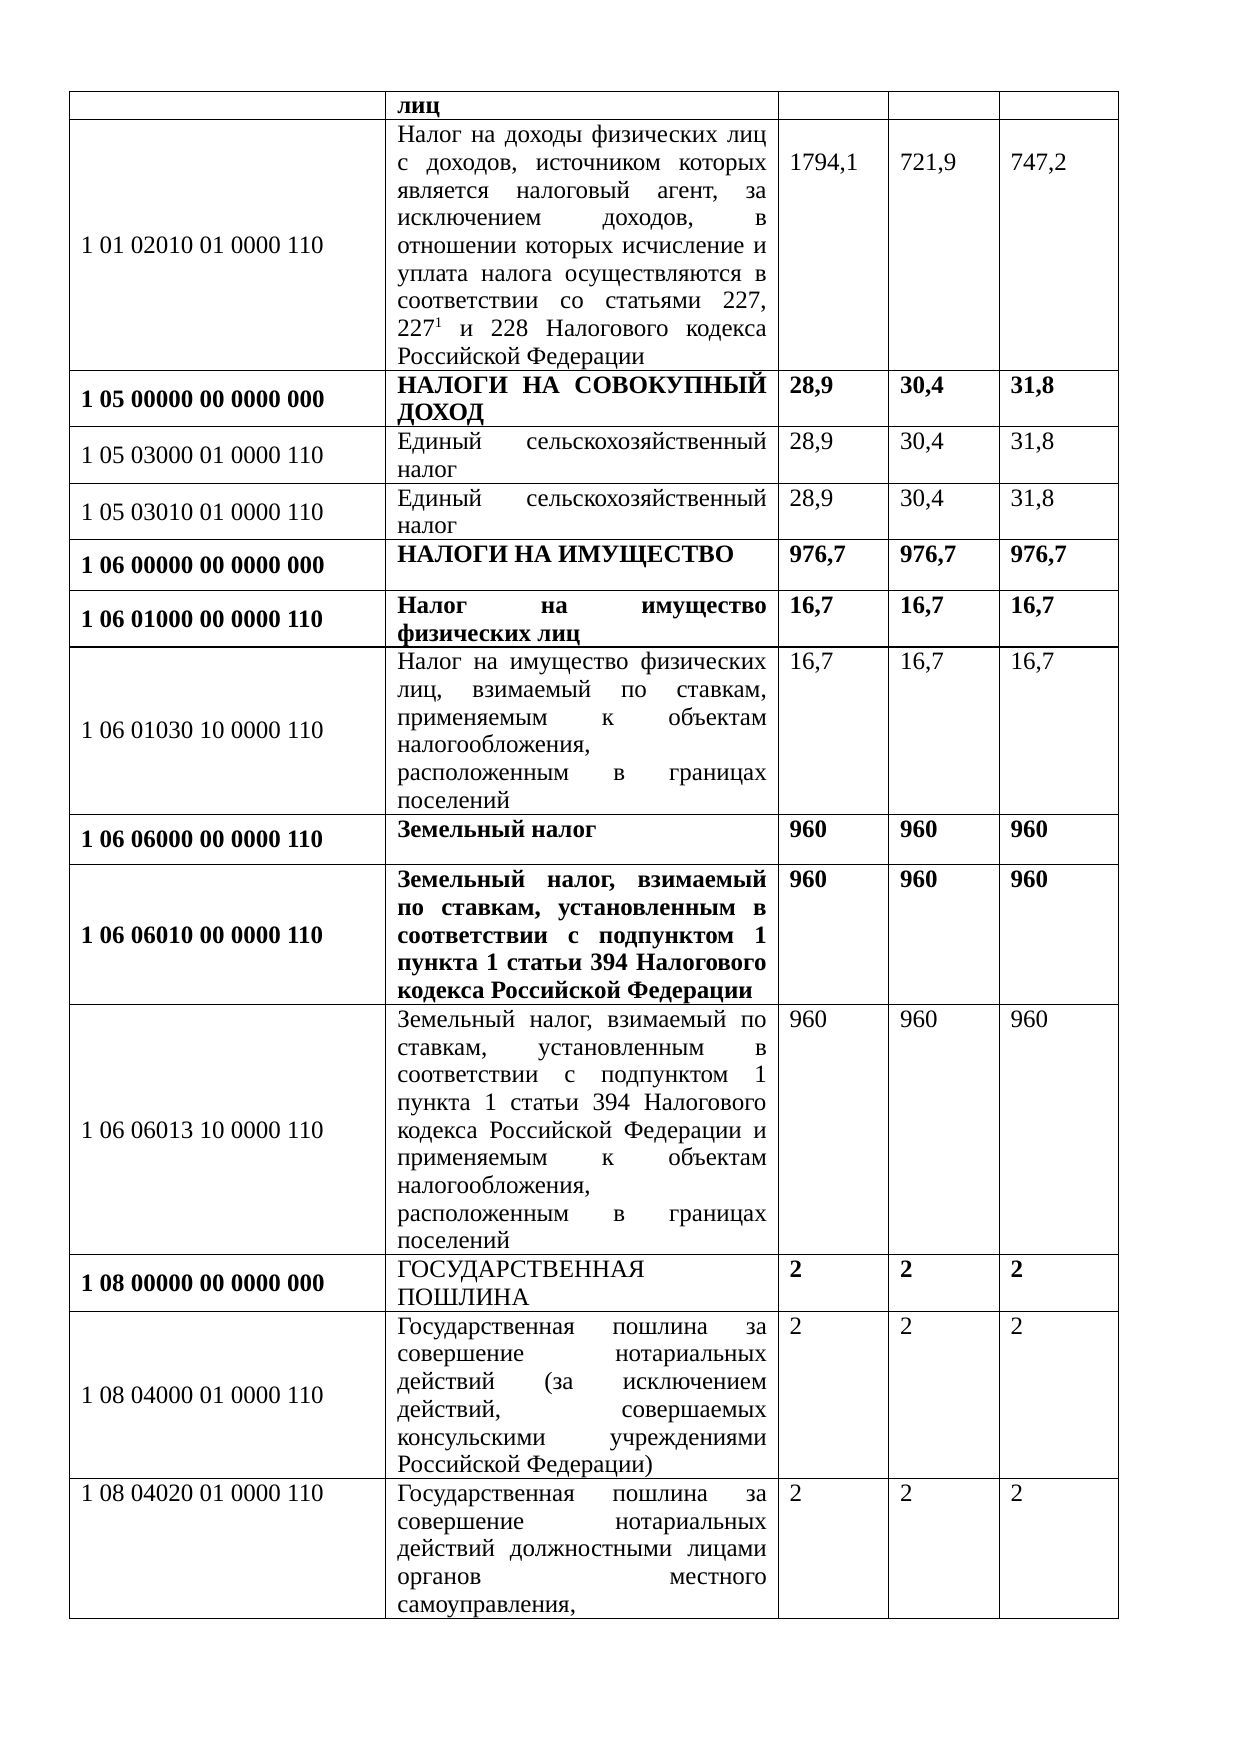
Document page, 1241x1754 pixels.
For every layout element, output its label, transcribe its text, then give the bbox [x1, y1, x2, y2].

table_cell 1 01 02010 01 0000 110 [70, 120, 385, 370]
table_cell 976,7 [779, 540, 888, 590]
table_cell Единый сельскохозяйственный налог [386, 484, 778, 539]
table_cell 960 [1000, 815, 1118, 864]
table_cell Земельный налог [386, 815, 778, 864]
table_cell 30,4 [889, 371, 999, 426]
table_cell 16,7 [1000, 648, 1118, 814]
table_cell 2 [1000, 1479, 1118, 1618]
table_cell [889, 92, 999, 119]
table_cell 960 [889, 815, 999, 864]
table_cell лиц [386, 92, 778, 119]
table_cell [1000, 92, 1118, 119]
table_cell 1 06 00000 00 0000 000 [70, 540, 385, 590]
table_cell 2 [889, 1479, 999, 1618]
table_cell 1 08 04020 01 0000 110 [70, 1479, 385, 1618]
table_cell 2 [1000, 1255, 1118, 1311]
table_cell 28,9 [779, 484, 888, 539]
table_cell 1 06 06013 10 0000 110 [70, 1005, 385, 1254]
table_cell 960 [889, 865, 999, 1004]
table_cell 2 [779, 1479, 888, 1618]
table_cell 28,9 [779, 427, 888, 483]
table_cell 28,9 [779, 371, 888, 426]
table_cell 960 [889, 1005, 999, 1254]
table_cell 1 05 03000 01 0000 110 [70, 427, 385, 483]
table_cell 1 08 04000 01 0000 110 [70, 1312, 385, 1478]
table_cell 31,8 [1000, 371, 1118, 426]
table_cell 30,4 [889, 427, 999, 483]
table_cell НАЛОГИ НА ИМУЩЕСТВО [386, 540, 778, 590]
table_cell Налог на доходы физических лиц с доходов, источником которых является налоговый агент, за исключением доходов, в отношении которых исчисление и уплата налога осуществляются в соответствии со статьями 227, 2271 и 228 Налогового кодекса Российской Федерации [386, 120, 778, 370]
table_cell Единый сельскохозяйственный налог [386, 427, 778, 483]
table_cell 2 [889, 1255, 999, 1311]
table_cell Налог на имущество физических лиц, взимаемый по ставкам, применяемым к объектам налогообложения, расположенным в границах поселений [386, 648, 778, 814]
table_cell 16,7 [889, 648, 999, 814]
table_cell ГОСУДАРСТВЕННАЯ ПОШЛИНА [386, 1255, 778, 1311]
table_cell 960 [779, 1005, 888, 1254]
table_cell НАЛОГИ НА СОВОКУПНЫЙ ДОХОД [386, 371, 778, 426]
table_cell 960 [1000, 1005, 1118, 1254]
table_cell Государственная пошлина за совершение нотариальных действий (за исключением действий, совершаемых консульскими учреждениями Российской Федерации) [386, 1312, 778, 1478]
table_cell 16,7 [1000, 591, 1118, 646]
table_cell 1794,1 [779, 120, 888, 370]
table_cell 16,7 [889, 591, 999, 646]
table_cell Земельный налог, взимаемый по ставкам, установленным в соответствии с подпунктом 1 пункта 1 статьи 394 Налогового кодекса Российской Федерации [386, 865, 778, 1004]
table_cell 960 [779, 815, 888, 864]
table_cell 976,7 [1000, 540, 1118, 590]
table_cell 960 [779, 865, 888, 1004]
table_cell 721,9 [889, 120, 999, 370]
table_cell Налог на имущество физических лиц [386, 591, 778, 646]
table_cell 31,8 [1000, 427, 1118, 483]
table_cell 1 06 01030 10 0000 110 [70, 648, 385, 814]
table_cell 747,2 [1000, 120, 1118, 370]
table_cell [70, 92, 385, 119]
table_cell 16,7 [779, 591, 888, 646]
table_cell 960 [1000, 865, 1118, 1004]
table_cell 31,8 [1000, 484, 1118, 539]
table_cell 1 05 00000 00 0000 000 [70, 371, 385, 426]
table_cell 30,4 [889, 484, 999, 539]
table_cell Земельный налог, взимаемый по ставкам, установленным в соответствии с подпунктом 1 пункта 1 статьи 394 Налогового кодекса Российской Федерации и применяемым к объектам налогообложения, расположенным в границах поселений [386, 1005, 778, 1254]
table_cell 2 [889, 1312, 999, 1478]
table_cell 1 06 01000 00 0000 110 [70, 591, 385, 646]
table_cell Государственная пошлина за совершение нотариальных действий должностными лицами органов местного самоуправления, [386, 1479, 778, 1618]
table_cell 1 06 06010 00 0000 110 [70, 865, 385, 1004]
table_cell 2 [1000, 1312, 1118, 1478]
table_cell 1 08 00000 00 0000 000 [70, 1255, 385, 1311]
table_cell 2 [779, 1255, 888, 1311]
table_cell 1 06 06000 00 0000 110 [70, 815, 385, 864]
table_cell 1 05 03010 01 0000 110 [70, 484, 385, 539]
table_cell 976,7 [889, 540, 999, 590]
table_cell [779, 92, 888, 119]
table_cell 2 [779, 1312, 888, 1478]
table_cell 16,7 [779, 648, 888, 814]
